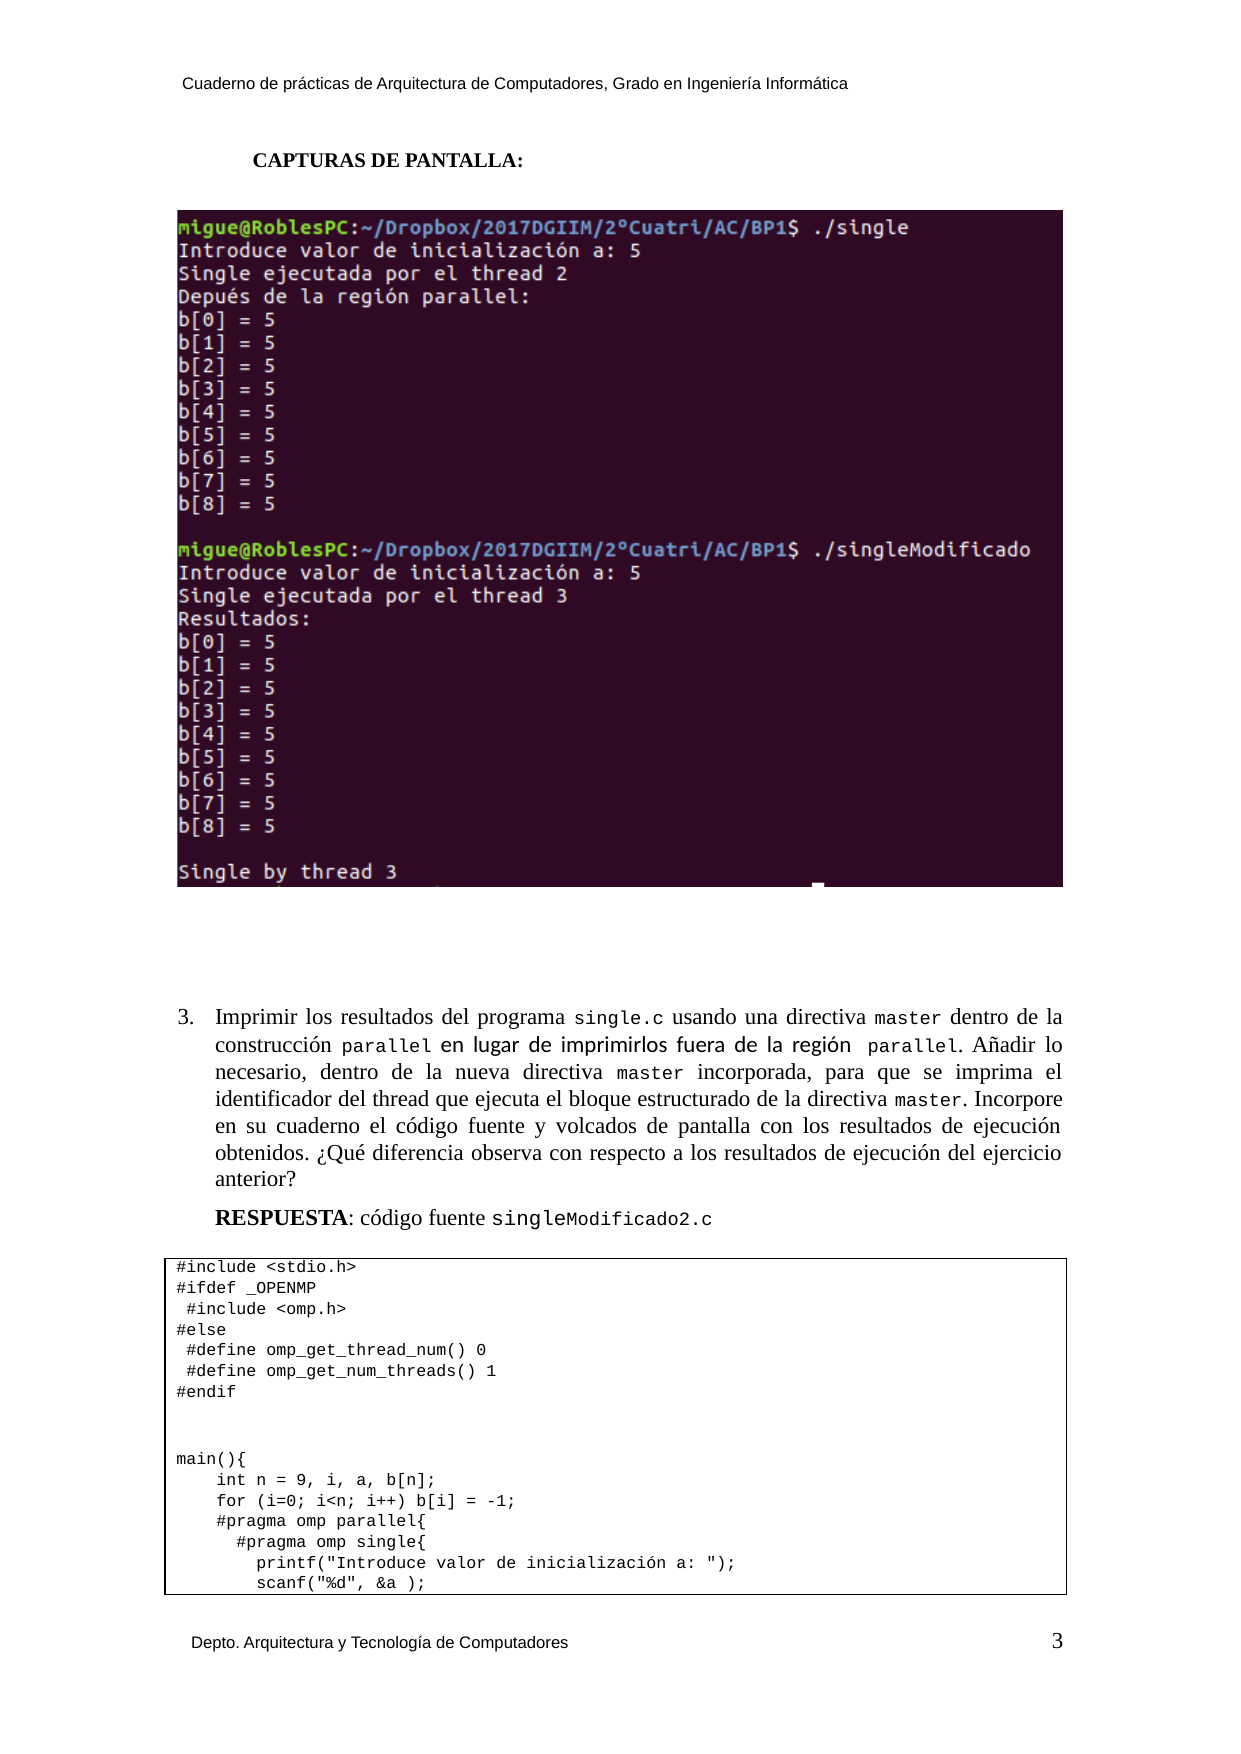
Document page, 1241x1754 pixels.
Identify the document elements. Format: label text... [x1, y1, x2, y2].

list Imprimir los resultados del programa single.c usando una directiva master dentro de la construcción parallel en lugar de imprimirlos fuera de la región parallel. Añadir lo necesario, dentro de la nueva directiva master incorporada, para que se imprima el identificador del thread que ejecuta el bloque estructurado de la directiva master. Incorpore en su cuaderno el código fuente y volcados de pantalla con los resultados de ejecución obtenidos. ¿Qué diferencia observa con respecto a los resultados de ejecución del ejercicio anterior? [177, 1003, 1063, 1191]
text RESPUESTA: código fuente singleModificado2.c [215, 1204, 1063, 1231]
table_header #include <stdio.h> #ifdef _OPENMP #include <omp.h> #else #define omp_get_thread_num() 0 #define omp_get_num_threads() 1 #endif main(){ int n = 9, i, a, b[n]; for (i=0; i<n; i++) b[i] = -1; #pragma omp parallel{ #pragma omp single{ printf("Introduce valor de inicialización a: "); scanf("%d", &a ); [166, 1259, 1066, 1594]
text CAPTURAS DE PANTALLA: [252, 148, 1063, 172]
picture [177, 210, 1063, 887]
